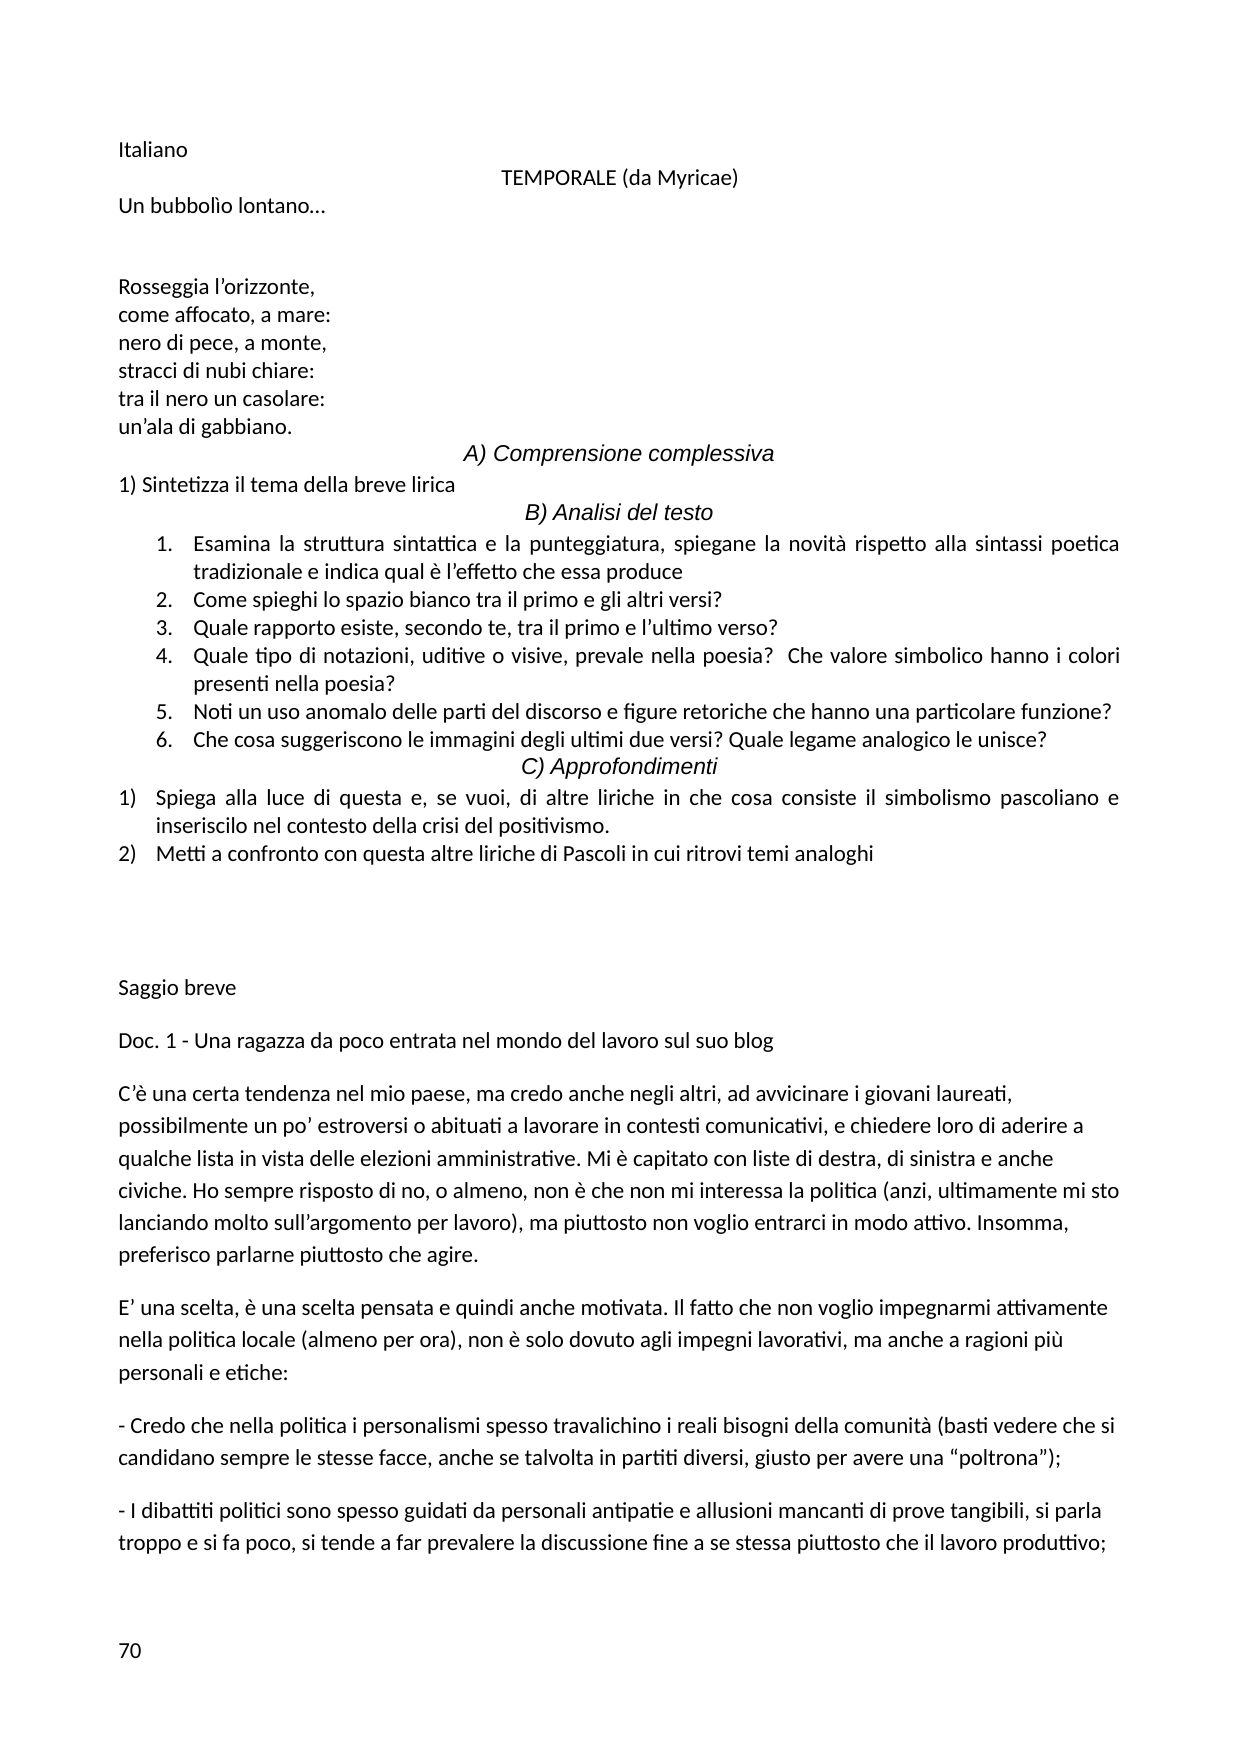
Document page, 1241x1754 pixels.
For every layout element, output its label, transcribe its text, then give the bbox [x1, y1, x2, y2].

subtitle A) Comprensione complessiva [118, 440, 1122, 467]
list Esamina la struttura sintattica e la punteggiatura, spiegane la novità rispetto alla sintassi poetica tradizionale e indica qual è l’effetto che essa produce [156, 529, 1122, 585]
list Spiega alla luce di questa e, se vuoi, di altre liriche in che cosa consiste il simbolismo pascoliano e inseriscilo nel contesto della crisi del positivismo. [118, 783, 1122, 839]
text un’ala di gabbiano. [118, 412, 1122, 440]
text Rosseggia l’orizzonte, [118, 272, 1122, 300]
list Che cosa suggeriscono le immagini degli ultimi due versi? Quale legame analogico le unisce? [156, 725, 1122, 753]
text nero di pece, a monte, [118, 328, 1122, 356]
text Doc. 1 - Una ragazza da poco entrata nel mondo del lavoro sul suo blog [118, 1026, 1122, 1054]
text - Credo che nella politica i personalismi spesso travalichino i reali bisogni della comunità (basti vedere che si candidano sempre le stesse facce, anche se talvolta in partiti diversi, giusto per avere una “poltrona”); [118, 1411, 1122, 1471]
text tra il nero un casolare: [118, 384, 1122, 412]
text - I dibattiti politici sono spesso guidati da personali antipatie e allusioni mancanti di prove tangibili, si parla troppo e si fa poco, si tende a far prevalere la discussione fine a se stessa piuttosto che il lavoro produttivo; [118, 1496, 1122, 1556]
list Metti a confronto con questa altre liriche di Pascoli in cui ritrovi temi analoghi [118, 839, 1122, 867]
text Saggio breve [118, 973, 1122, 1001]
subtitle C) Approfondimenti [118, 753, 1122, 779]
list Quale tipo di notazioni, uditive o visive, prevale nella poesia? Che valore simbolico hanno i colori presenti nella poesia? [156, 641, 1122, 697]
list Quale rapporto esiste, secondo te, tra il primo e l’ultimo verso? [156, 613, 1122, 641]
text stracci di nubi chiare: [118, 356, 1122, 384]
subtitle B) Analisi del testo [118, 499, 1122, 525]
text TEMPORALE (da Myricae) [118, 163, 1122, 191]
text C’è una certa tendenza nel mio paese, ma credo anche negli altri, ad avvicinare i giovani laureati, possibilmente un po’ estroversi o abituati a lavorare in contesti comunicativi, e chiedere loro di aderire a qualche lista in vista delle elezioni amministrative. Mi è capitato con liste di destra, di sinistra e anche civiche. Ho sempre risposto di no, o almeno, non è che non mi interessa la politica (anzi, ultimamente mi sto lanciando molto sull’argomento per lavoro), ma piuttosto non voglio entrarci in modo attivo. Insomma, preferisco parlarne piuttosto che agire. [118, 1079, 1122, 1268]
text come affocato, a mare: [118, 300, 1122, 328]
text Italiano [118, 135, 1122, 163]
list Noti un uso anomalo delle parti del discorso e figure retoriche che hanno una particolare funzione? [156, 697, 1122, 725]
list Come spieghi lo spazio bianco tra il primo e gli altri versi? [156, 585, 1122, 613]
text 1) Sintetizza il tema della breve lirica [118, 471, 1122, 499]
text E’ una scelta, è una scelta pensata e quindi anche motivata. Il fatto che non voglio impegnarmi attivamente nella politica locale (almeno per ora), non è solo dovuto agli impegni lavorativi, ma anche a ragioni più personali e etiche: [118, 1293, 1122, 1386]
subtitle Un bubbolìo lontano… [118, 191, 1122, 219]
